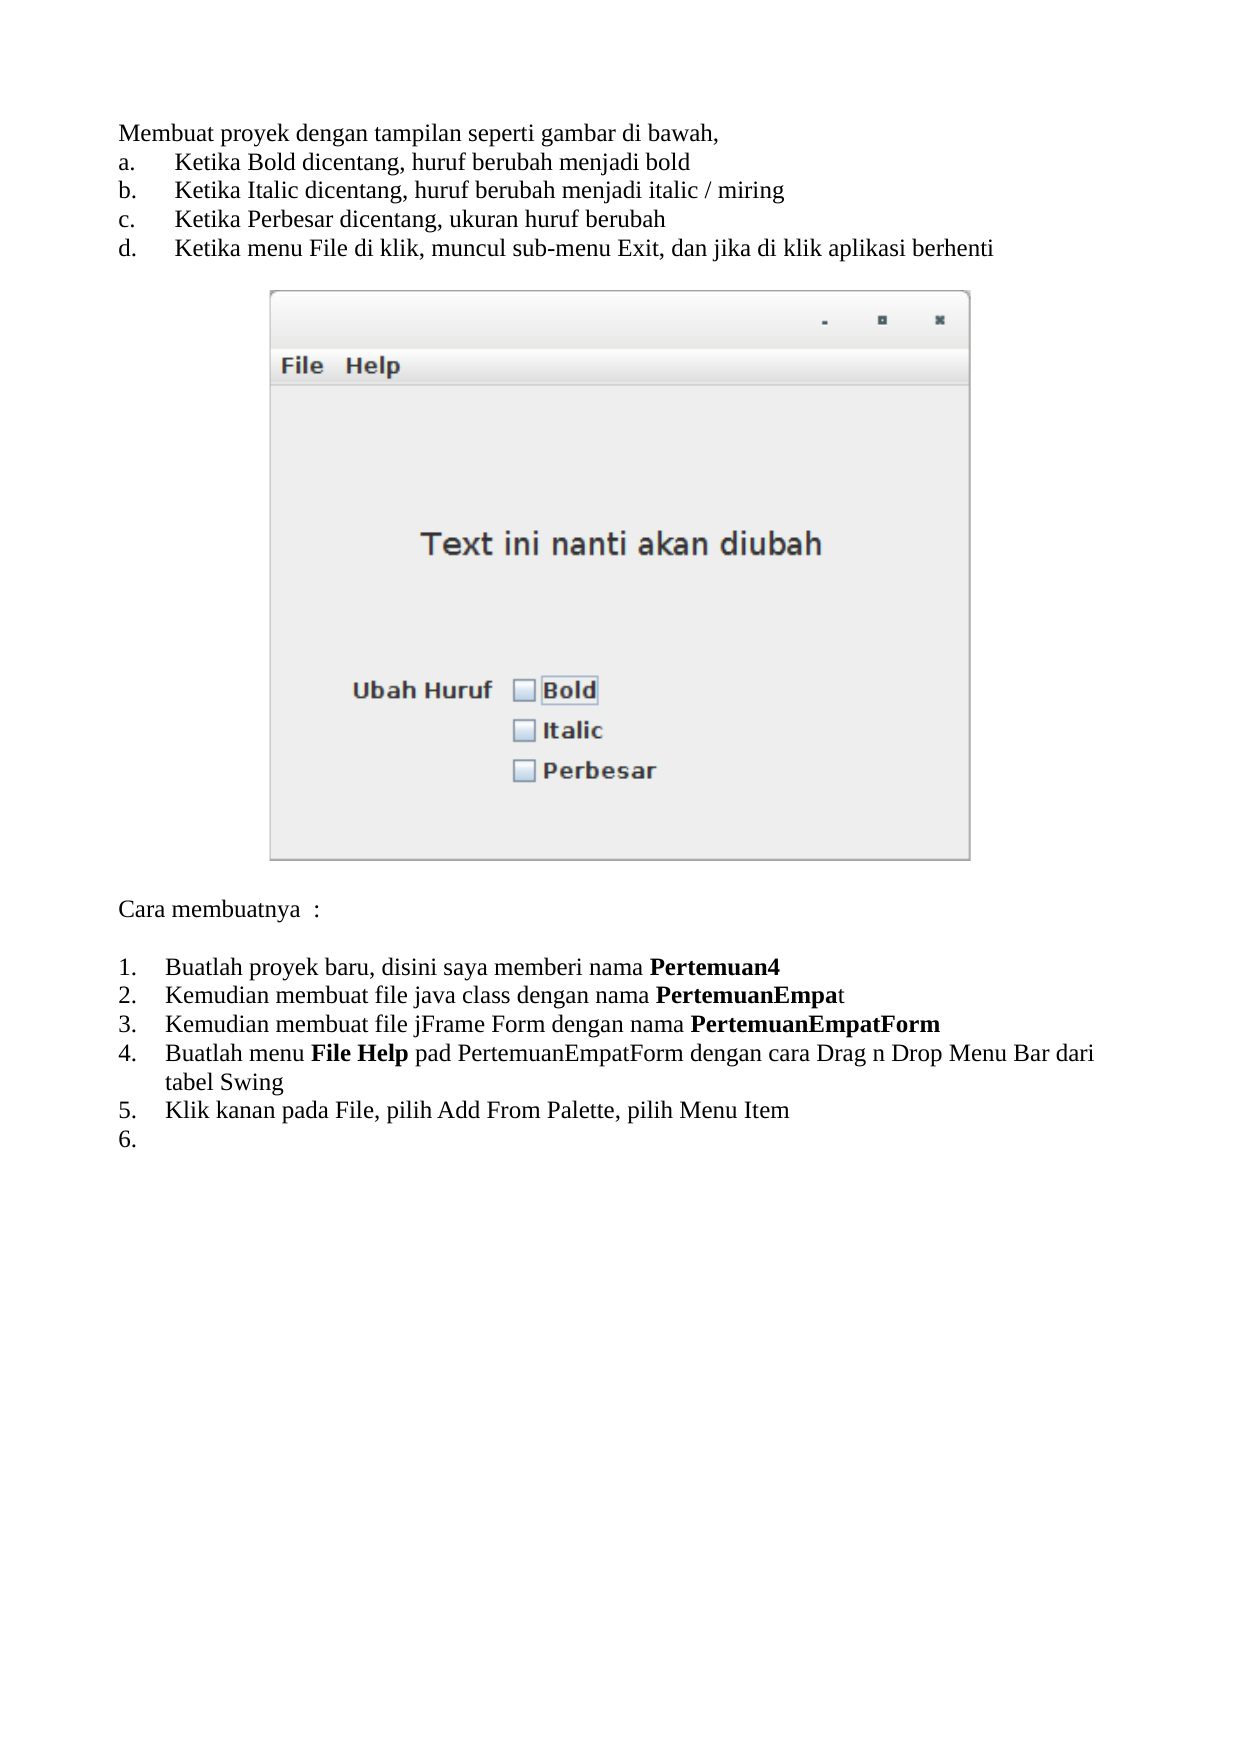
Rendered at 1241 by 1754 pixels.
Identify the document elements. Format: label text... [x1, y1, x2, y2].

text 6. [118, 1124, 1122, 1153]
text Cara membuatnya : [118, 894, 1122, 923]
text Membuat proyek dengan tampilan seperti gambar di bawah, [118, 118, 1122, 147]
text a. Ketika Bold dicentang, huruf berubah menjadi bold [118, 147, 1122, 176]
text 4. Buatlah menu File Help pad PertemuanEmpatForm dengan cara Drag n Drop Menu Bar dari tabel Swing [118, 1038, 1122, 1096]
text 5. Klik kanan pada File, pilih Add From Palette, pilih Menu Item [118, 1096, 1122, 1124]
text 3. Kemudian membuat file jFrame Form dengan nama PertemuanEmpatForm [118, 1009, 1122, 1038]
text b. Ketika Italic dicentang, huruf berubah menjadi italic / miring [118, 176, 1122, 204]
text d. Ketika menu File di klik, muncul sub-menu Exit, dan jika di klik aplikasi berhenti [118, 233, 1122, 262]
text c. Ketika Perbesar dicentang, ukuran huruf berubah [118, 204, 1122, 233]
picture [269, 290, 971, 861]
text 1. Buatlah proyek baru, disini saya memberi nama Pertemuan4 [118, 952, 1122, 981]
text 2. Kemudian membuat file java class dengan nama PertemuanEmpat [118, 981, 1122, 1009]
